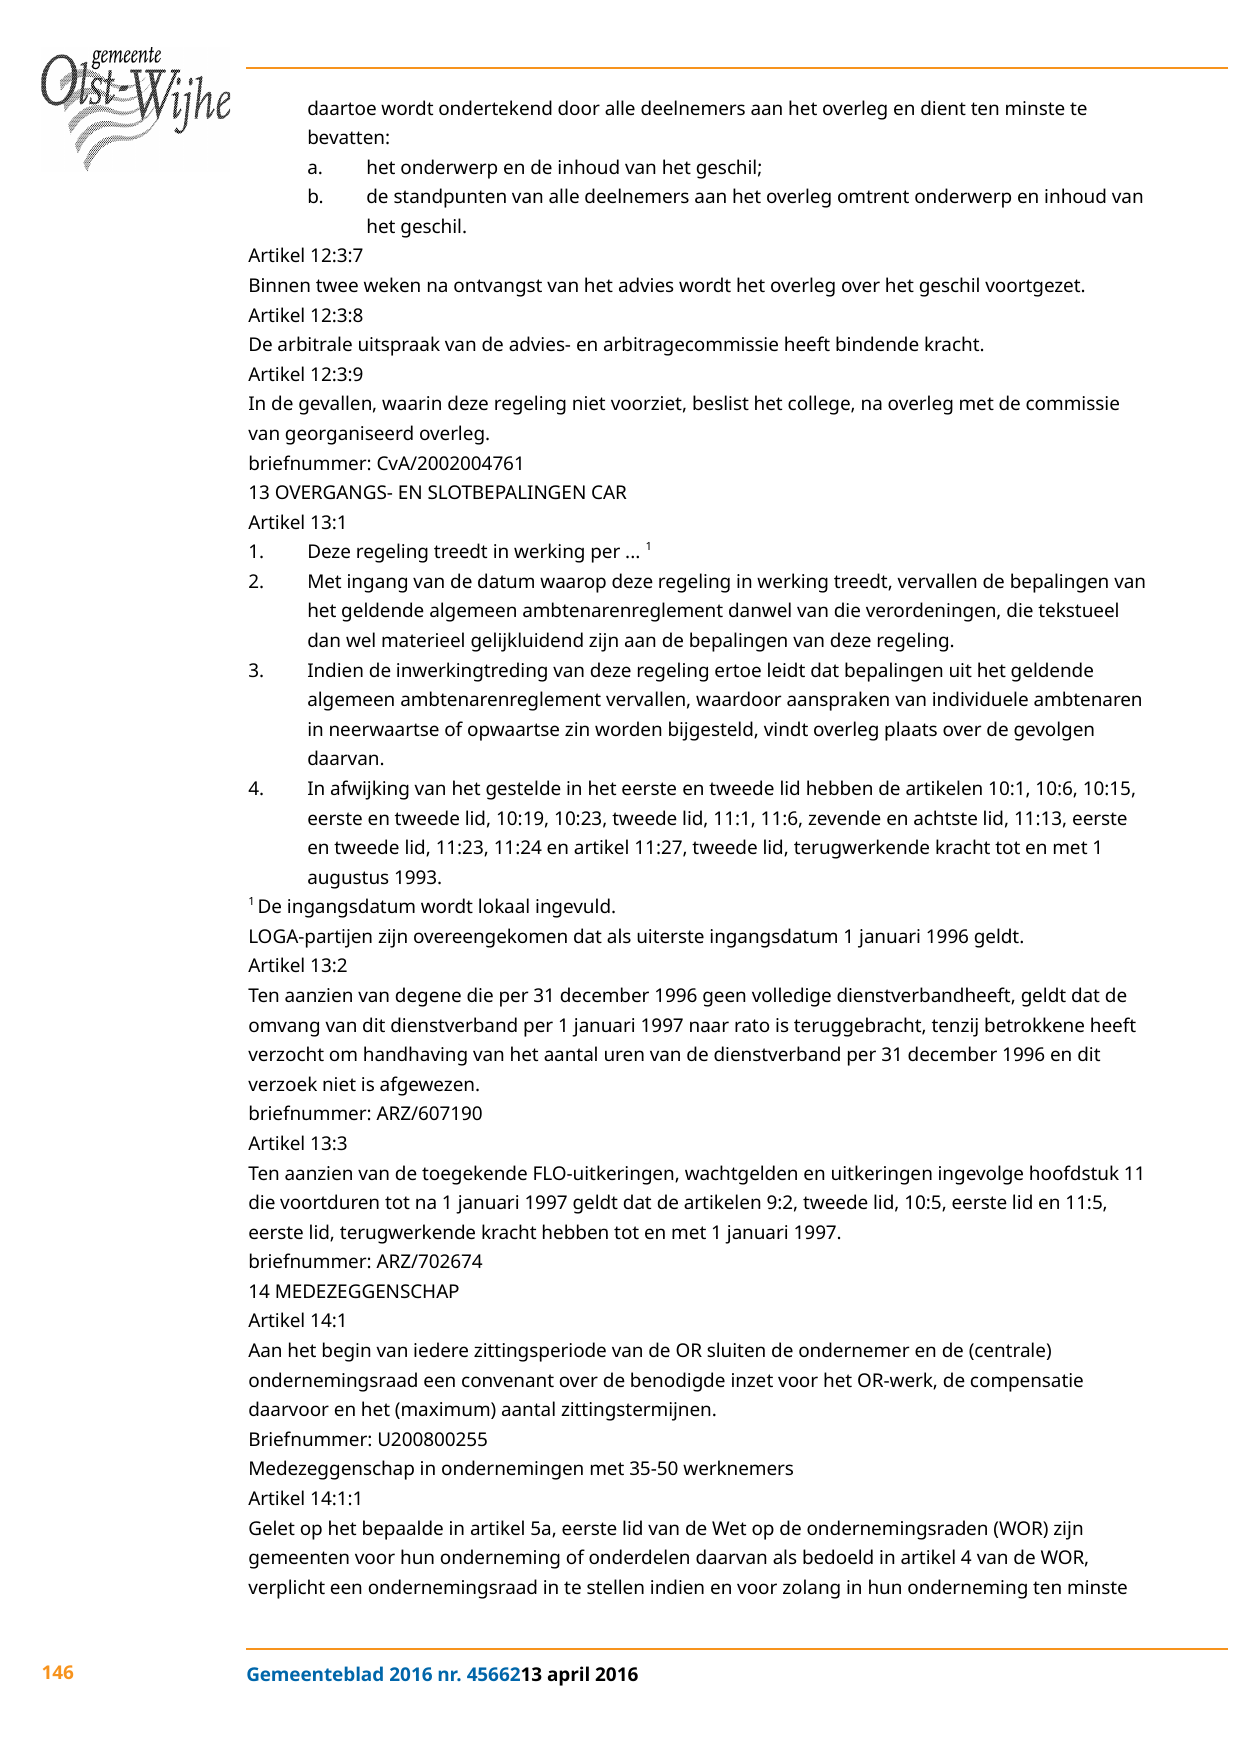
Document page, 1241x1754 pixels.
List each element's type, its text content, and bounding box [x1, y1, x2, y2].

text Artikel 14:1 [248, 1308, 1152, 1333]
text Artikel 13:1 [248, 509, 1152, 535]
text Briefnummer: U200800255 [248, 1426, 1152, 1452]
text Artikel 12:3:7 [248, 243, 1152, 268]
text 13 OVERGANGS- EN SLOTBEPALINGEN CAR [248, 479, 1152, 505]
text Gelet op het bepaalde in artikel 5a, eerste lid van de Wet op de ondernemingsraden (WOR) zijn gemeenten voor hun onderneming of onderdelen daarvan als bedoeld in artikel 4 van de WOR, verplicht een ondernemingsraad in te stellen indien en voor zolang in hun onderneming ten minste [248, 1515, 1152, 1600]
list de standpunten van alle deelnemers aan het overleg omtrent onderwerp en inhoud van het geschil. [307, 183, 1152, 239]
text Aan het begin van iedere zittingsperiode van de OR sluiten de ondernemer en de (centrale) ondernemingsraad een convenant over de benodigde inzet voor het OR-werk, de compensatie daarvoor en het (maximum) aantal zittingstermijnen. [248, 1337, 1152, 1422]
text LOGA-partijen zijn overeengekomen dat als uiterste ingangsdatum 1 januari 1996 geldt. [248, 923, 1152, 949]
text Artikel 13:2 [248, 953, 1152, 978]
text 14 MEDEZEGGENSCHAP [248, 1278, 1152, 1304]
list daartoe wordt ondertekend door alle deelnemers aan het overleg en dient ten minste te bevatten: [248, 95, 1152, 150]
list Deze regeling treedt in werking per ... 1 [248, 538, 1152, 564]
text Binnen twee weken na ontvangst van het advies wordt het overleg over het geschil voortgezet. [248, 272, 1152, 298]
text Artikel 12:3:8 [248, 302, 1152, 328]
text Artikel 12:3:9 [248, 361, 1152, 387]
list Met ingang van de datum waarop deze regeling in werking treedt, vervallen de bepalingen van het geldende algemeen ambtenarenreglement danwel van die verordeningen, die tekstueel dan wel materieel gelijkluidend zijn aan de bepalingen van deze regeling. [248, 568, 1152, 653]
text briefnummer: ARZ/702674 [248, 1248, 1152, 1274]
text In de gevallen, waarin deze regeling niet voorziet, beslist het college, na overleg met de commissie van georganiseerd overleg. [248, 391, 1152, 446]
text Artikel 14:1:1 [248, 1485, 1152, 1511]
list Indien de inwerkingtreding van deze regeling ertoe leidt dat bepalingen uit het geldende algemeen ambtenarenreglement vervallen, waardoor aanspraken van individuele ambtenaren in neerwaartse of opwaartse zin worden bijgesteld, vindt overleg plaats over de gevolgen daarvan. [248, 657, 1152, 771]
text Ten aanzien van degene die per 31 december 1996 geen volledige dienstverbandheeft, geldt dat de omvang van dit dienstverband per 1 januari 1997 naar rato is teruggebracht, tenzij betrokkene heeft verzocht om handhaving van het aantal uren van de dienstverband per 31 december 1996 en dit verzoek niet is afgewezen. [248, 982, 1152, 1097]
text De arbitrale uitspraak van de advies- en arbitragecommissie heeft bindende kracht. [248, 331, 1152, 357]
text 1 De ingangsdatum wordt lokaal ingevuld. [248, 893, 1152, 919]
text Artikel 13:3 [248, 1130, 1152, 1156]
picture [41, 47, 231, 172]
text Ten aanzien van de toegekende FLO-uitkeringen, wachtgelden en uitkeringen ingevolge hoofdstuk 11 die voortduren tot na 1 januari 1997 geldt dat de artikelen 9:2, tweede lid, 10:5, eerste lid en 11:5, eerste lid, terugwerkende kracht hebben tot en met 1 januari 1997. [248, 1160, 1152, 1245]
list In afwijking van het gestelde in het eerste en tweede lid hebben de artikelen 10:1, 10:6, 10:15, eerste en tweede lid, 10:19, 10:23, tweede lid, 11:1, 11:6, zevende en achtste lid, 11:13, eerste en tweede lid, 11:23, 11:24 en artikel 11:27, tweede lid, terugwerkende kracht tot en met 1 augustus 1993. [248, 775, 1152, 890]
text briefnummer: CvA/2002004761 [248, 450, 1152, 476]
text Medezeggenschap in ondernemingen met 35-50 werknemers [248, 1456, 1152, 1481]
list het onderwerp en de inhoud van het geschil; [307, 154, 1152, 180]
text briefnummer: ARZ/607190 [248, 1101, 1152, 1126]
